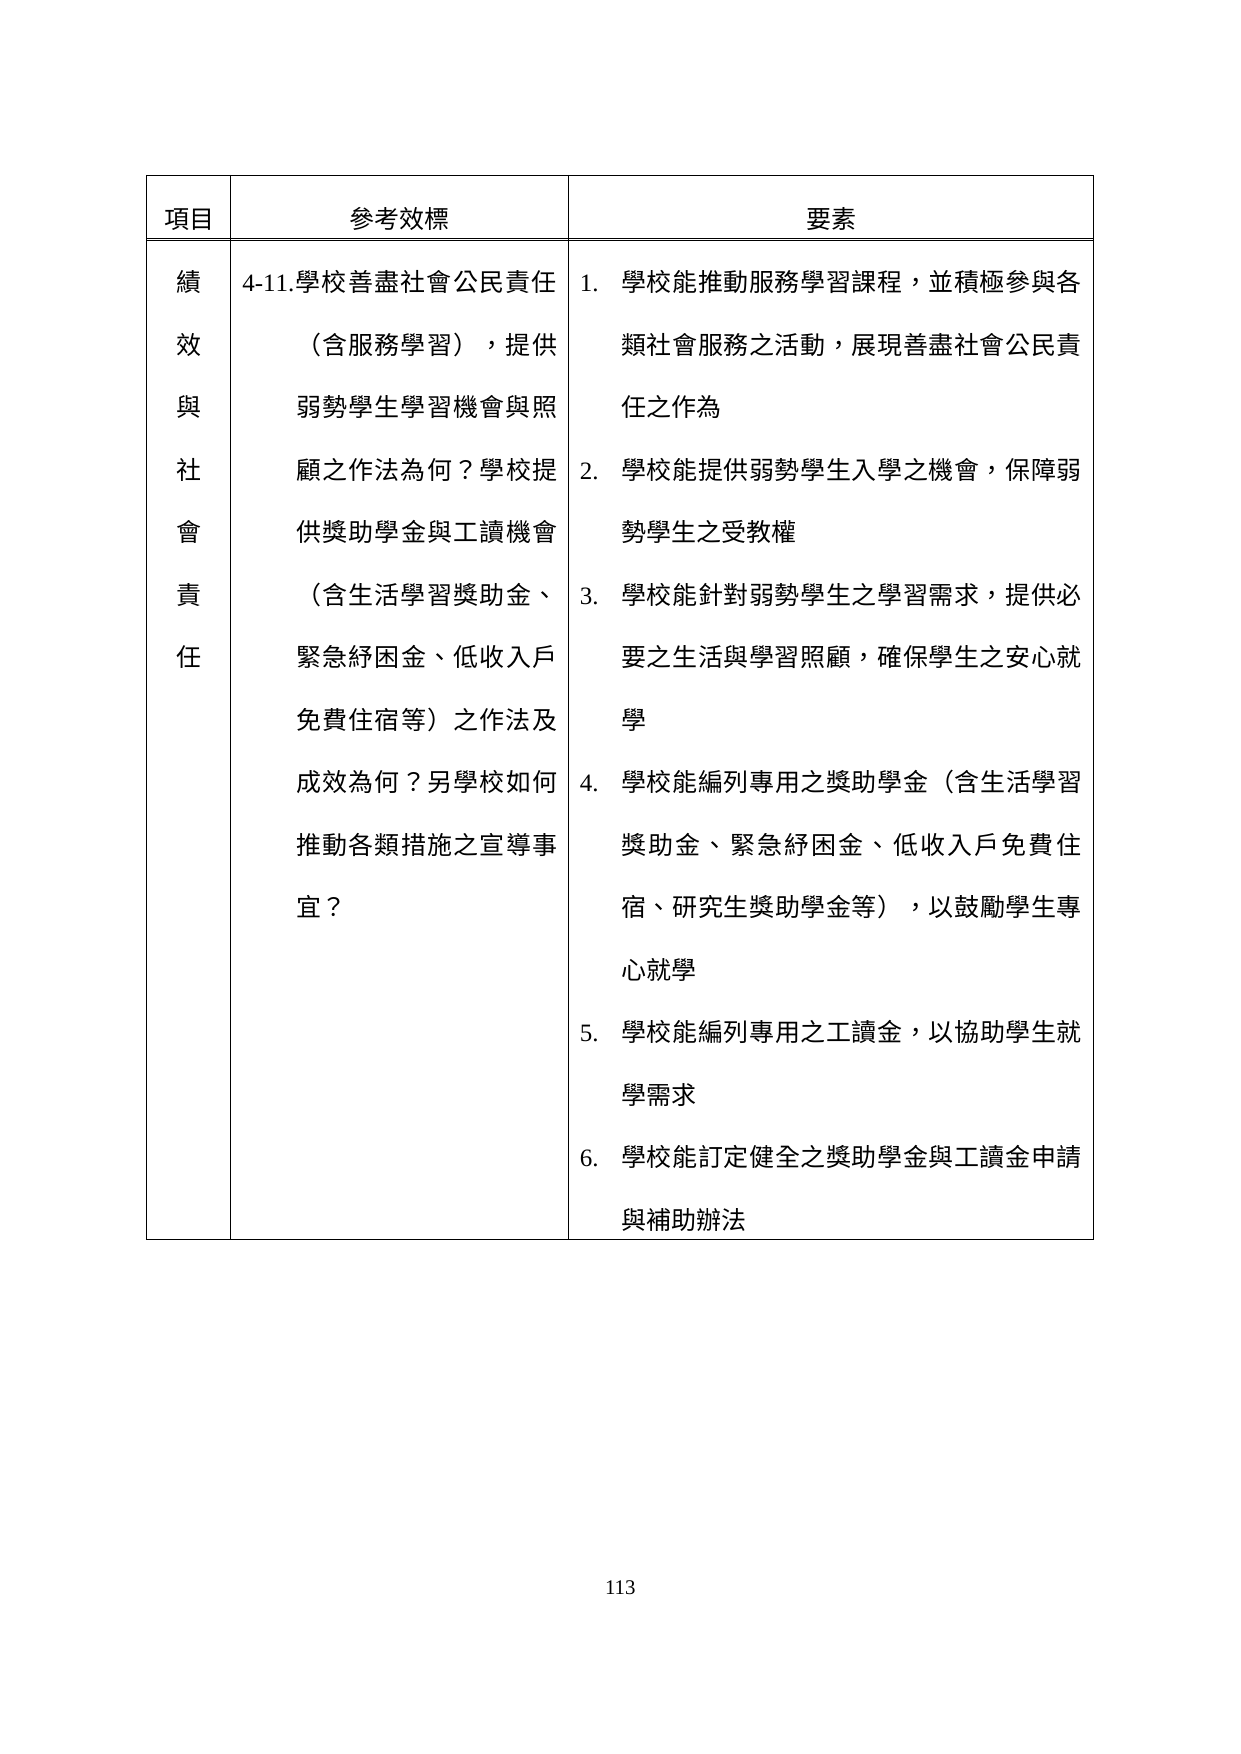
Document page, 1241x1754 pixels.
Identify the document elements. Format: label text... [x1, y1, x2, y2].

table_header 項目 [147, 176, 230, 238]
table_cell 4-11.學校善盡社會公民責任（含服務學習），提供弱勢學生學習機會與照顧之作法為何？學校提供獎助學金與工讀機會（含生活學習獎助金、緊急紓困金、低收入戶免費住宿等）之作法及成效為何？另學校如何推動各類措施之宣導事宜？ [231, 241, 568, 1239]
table_cell 績 效 與 社 會 責 任 [147, 241, 230, 1239]
table_header 要素 [569, 176, 1093, 238]
table_header 參考效標 [231, 176, 568, 238]
table_cell 學校能推動服務學習課程，並積極參與各類社會服務之活動，展現善盡社會公民責任之作為 學校能提供弱勢學生入學之機會，保障弱勢學生之受教權 學校能針對弱勢學生之學習需求，提供必要之生活與學習照顧，確保學生之安心就學 學校能編列專用之獎助學金（含生活學習獎助金、緊急紓困金、低收入戶免費住宿、研究生獎助學金等），以鼓勵學生專心就學 學校能編列專用之工讀金，以協助學生就學需求 學校能訂定健全之獎助學金與工讀金申請與補助辦法 [569, 241, 1093, 1239]
